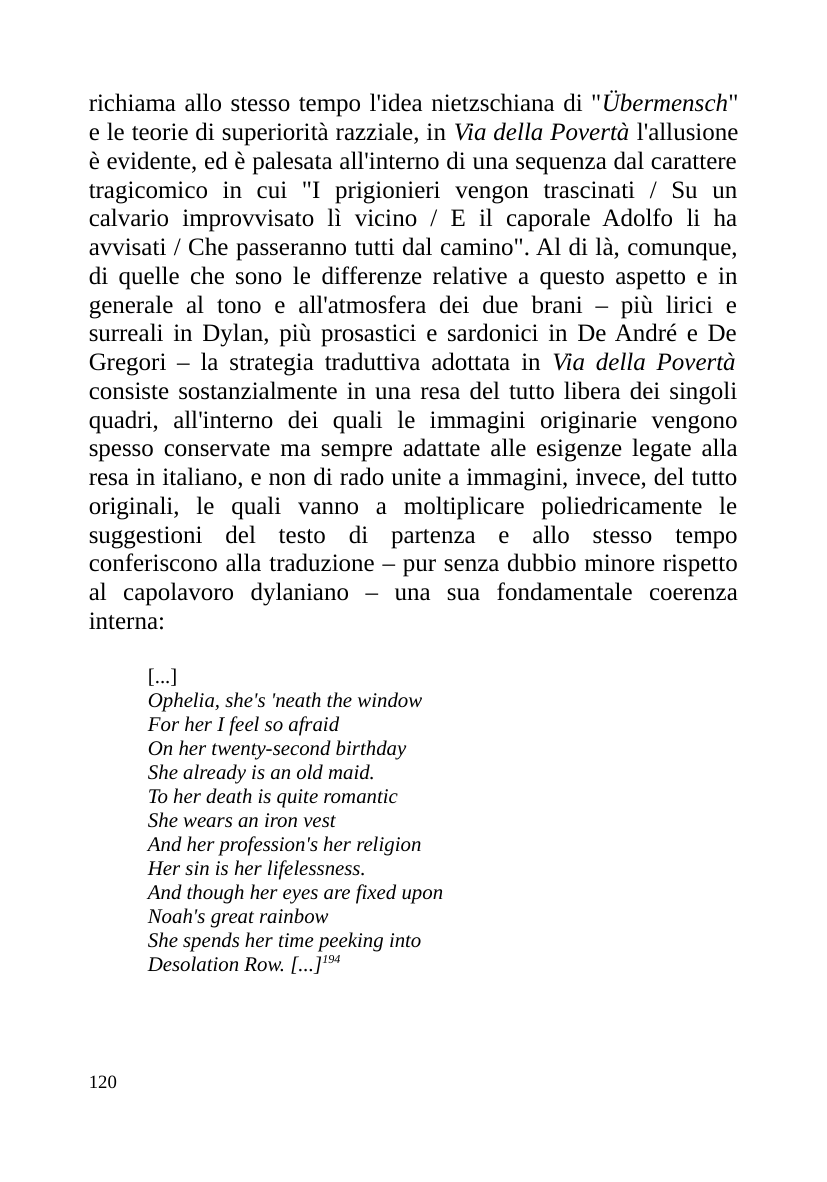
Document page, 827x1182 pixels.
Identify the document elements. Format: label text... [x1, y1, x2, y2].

text Her sin is her lifelessness. [148, 856, 679, 880]
text To her death is quite romantic [148, 784, 679, 808]
text And though her eyes are fixed upon [148, 880, 679, 904]
text richiama allo stesso tempo l'idea nietzschiana di "Übermensch" e le teorie di superiorità razziale, in Via della Povertà l'allusione è evidente, ed è palesata all'interno di una sequenza dal carattere tragicomico in cui "I prigionieri vengon trascinati / Su un calvario improvvisato lì vicino / E il caporale Adolfo li ha avvisati / Che passeranno tutti dal camino". Al di là, comunque, di quelle che sono le differenze relative a questo aspetto e in generale al tono e all'atmosfera dei due brani – più lirici e surreali in Dylan, più prosastici e sardonici in De André e De Gregori – la strategia traduttiva adottata in Via della Povertà consiste sostanzialmente in una resa del tutto libera dei singoli quadri, all'interno dei quali le immagini originarie vengono spesso conservate ma sempre adattate alle esigenze legate alla resa in italiano, e non di rado unite a immagini, invece, del tutto originali, le quali vanno a moltiplicare poliedricamente le suggestioni del testo di partenza e allo stesso tempo conferiscono alla traduzione – pur senza dubbio minore rispetto al capolavoro dylaniano – una sua fondamentale coerenza interna: [88, 88, 738, 635]
text [...] [148, 663, 679, 688]
text She already is an old maid. [148, 760, 679, 784]
text Ophelia, she's 'neath the window [148, 688, 679, 712]
text She wears an iron vest [148, 808, 679, 832]
text For her I feel so afraid [148, 712, 679, 736]
text Desolation Row. [...] [148, 952, 679, 976]
text Noah's great rainbow [148, 904, 679, 928]
text On her twenty-second birthday [148, 736, 679, 760]
text And her profession's her religion [148, 832, 679, 856]
text She spends her time peeking into [148, 928, 679, 952]
